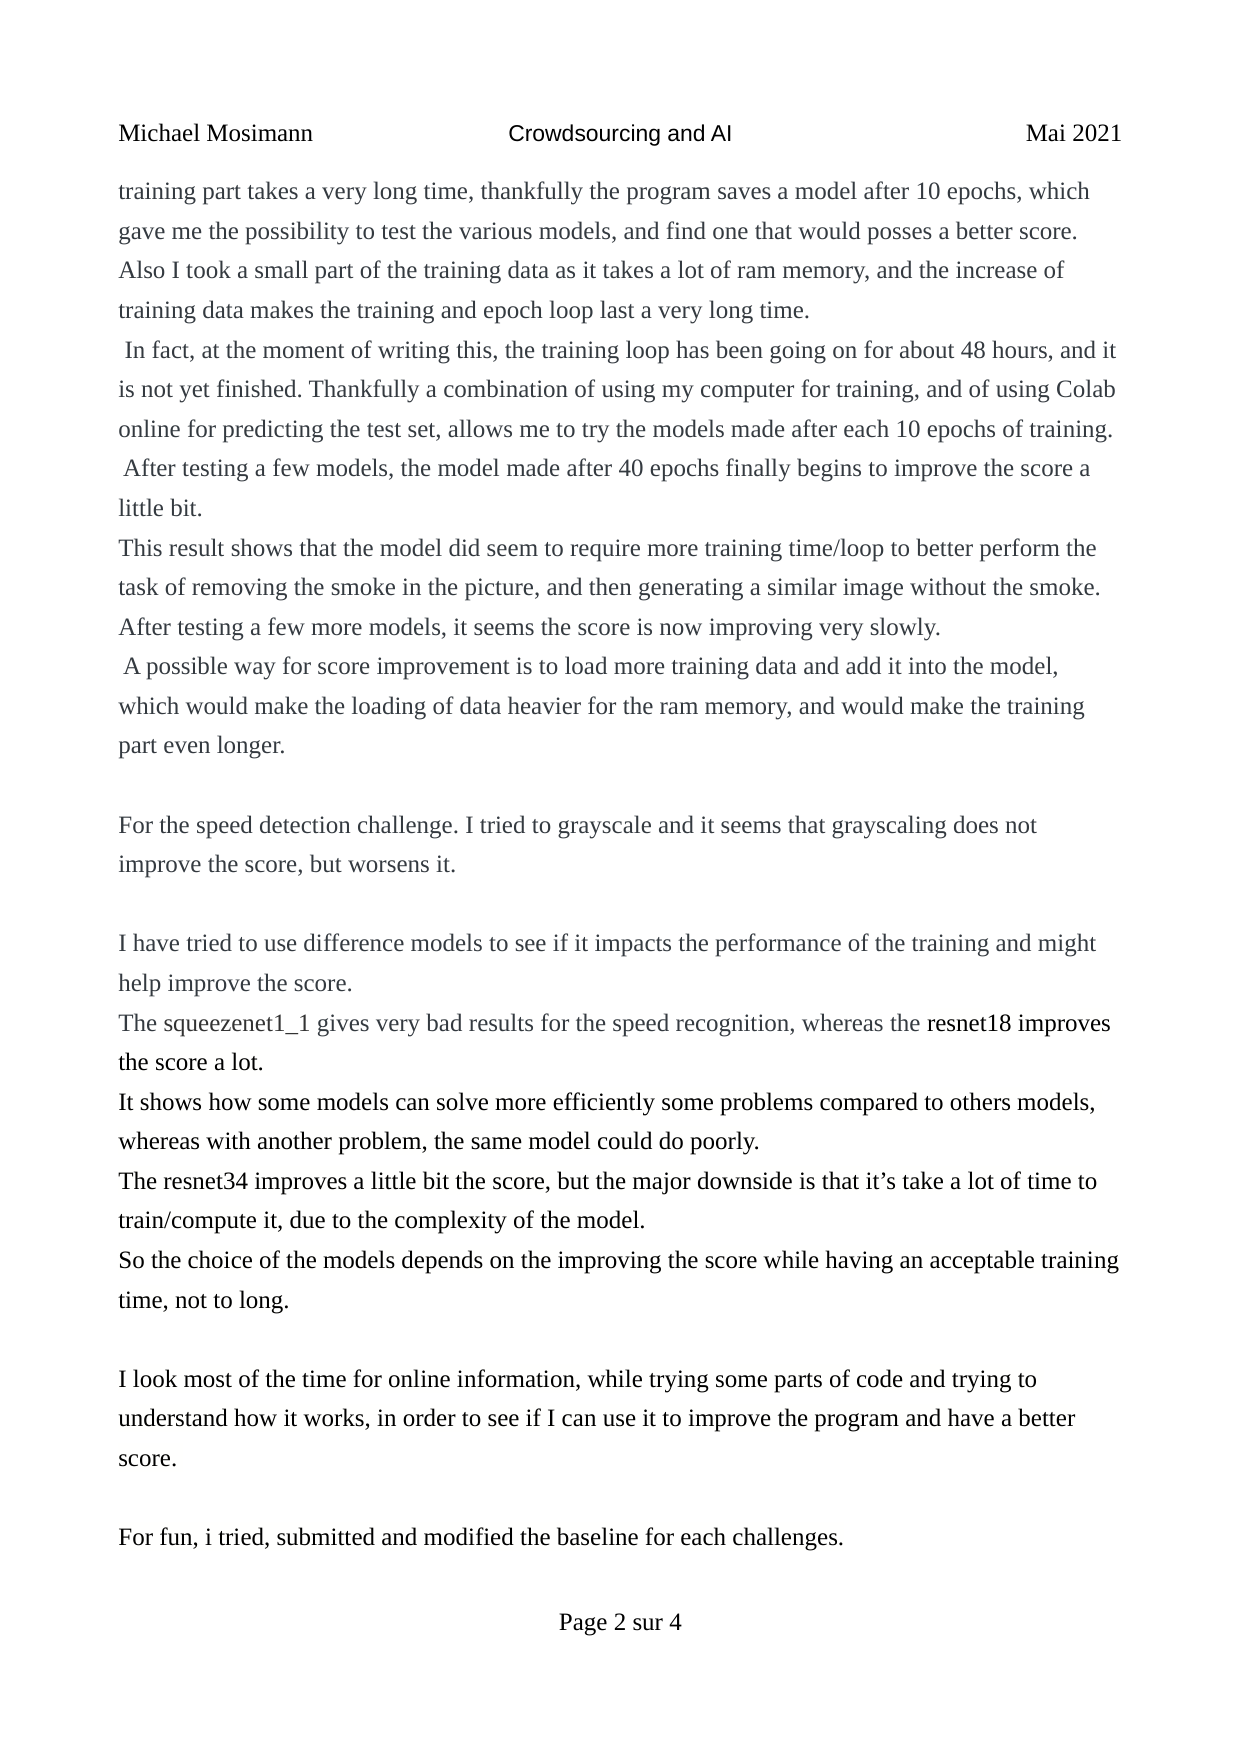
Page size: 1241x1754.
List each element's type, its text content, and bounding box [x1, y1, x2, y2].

text A possible way for score improvement is to load more training data and add it into the model, which would make the loading of data heavier for the ram memory, and would make the training part even longer. [118, 651, 1122, 759]
text The resnet34 improves a little bit the score, but the major downside is that it’s take a lot of time to train/compute it, due to the complexity of the model. [118, 1166, 1122, 1234]
text This result shows that the model did seem to require more training time/loop to better perform the task of removing the smoke in the picture, and then generating a similar image without the smoke. After testing a few more models, it seems the score is now improving very slowly. [118, 533, 1122, 641]
text I have tried to use difference models to see if it impacts the performance of the training and might help improve the score. [118, 928, 1122, 997]
text For fun, i tried, submitted and modified the baseline for each challenges. [118, 1522, 1122, 1551]
text The squeezenet1_1 gives very bad results for the speed recognition, whereas the resnet18 improves the score a lot. [118, 1008, 1122, 1076]
text training part takes a very long time, thankfully the program saves a model after 10 epochs, which gave me the possibility to test the various models, and find one that would posses a better score. [118, 176, 1122, 245]
text In fact, at the moment of writing this, the training loop has been going on for about 48 hours, and it is not yet finished. Thankfully a combination of using my computer for training, and of using Colab online for predicting the test set, allows me to try the models made after each 10 epochs of training. [118, 335, 1122, 443]
text So the choice of the models depends on the improving the score while having an acceptable training time, not to long. [118, 1245, 1122, 1313]
text I look most of the time for online information, while trying some parts of code and trying to understand how it works, in order to see if I can use it to improve the program and have a better score. [118, 1364, 1122, 1472]
text For the speed detection challenge. I tried to grayscale and it seems that grayscaling does not improve the score, but worsens it. [118, 810, 1122, 878]
text After testing a few models, the model made after 40 epochs finally begins to improve the score a little bit. [118, 453, 1122, 522]
text Also I took a small part of the training data as it takes a lot of ram memory, and the increase of training data makes the training and epoch loop last a very long time. [118, 256, 1122, 324]
text It shows how some models can solve more efficiently some problems compared to others models, whereas with another problem, the same model could do poorly. [118, 1087, 1122, 1155]
